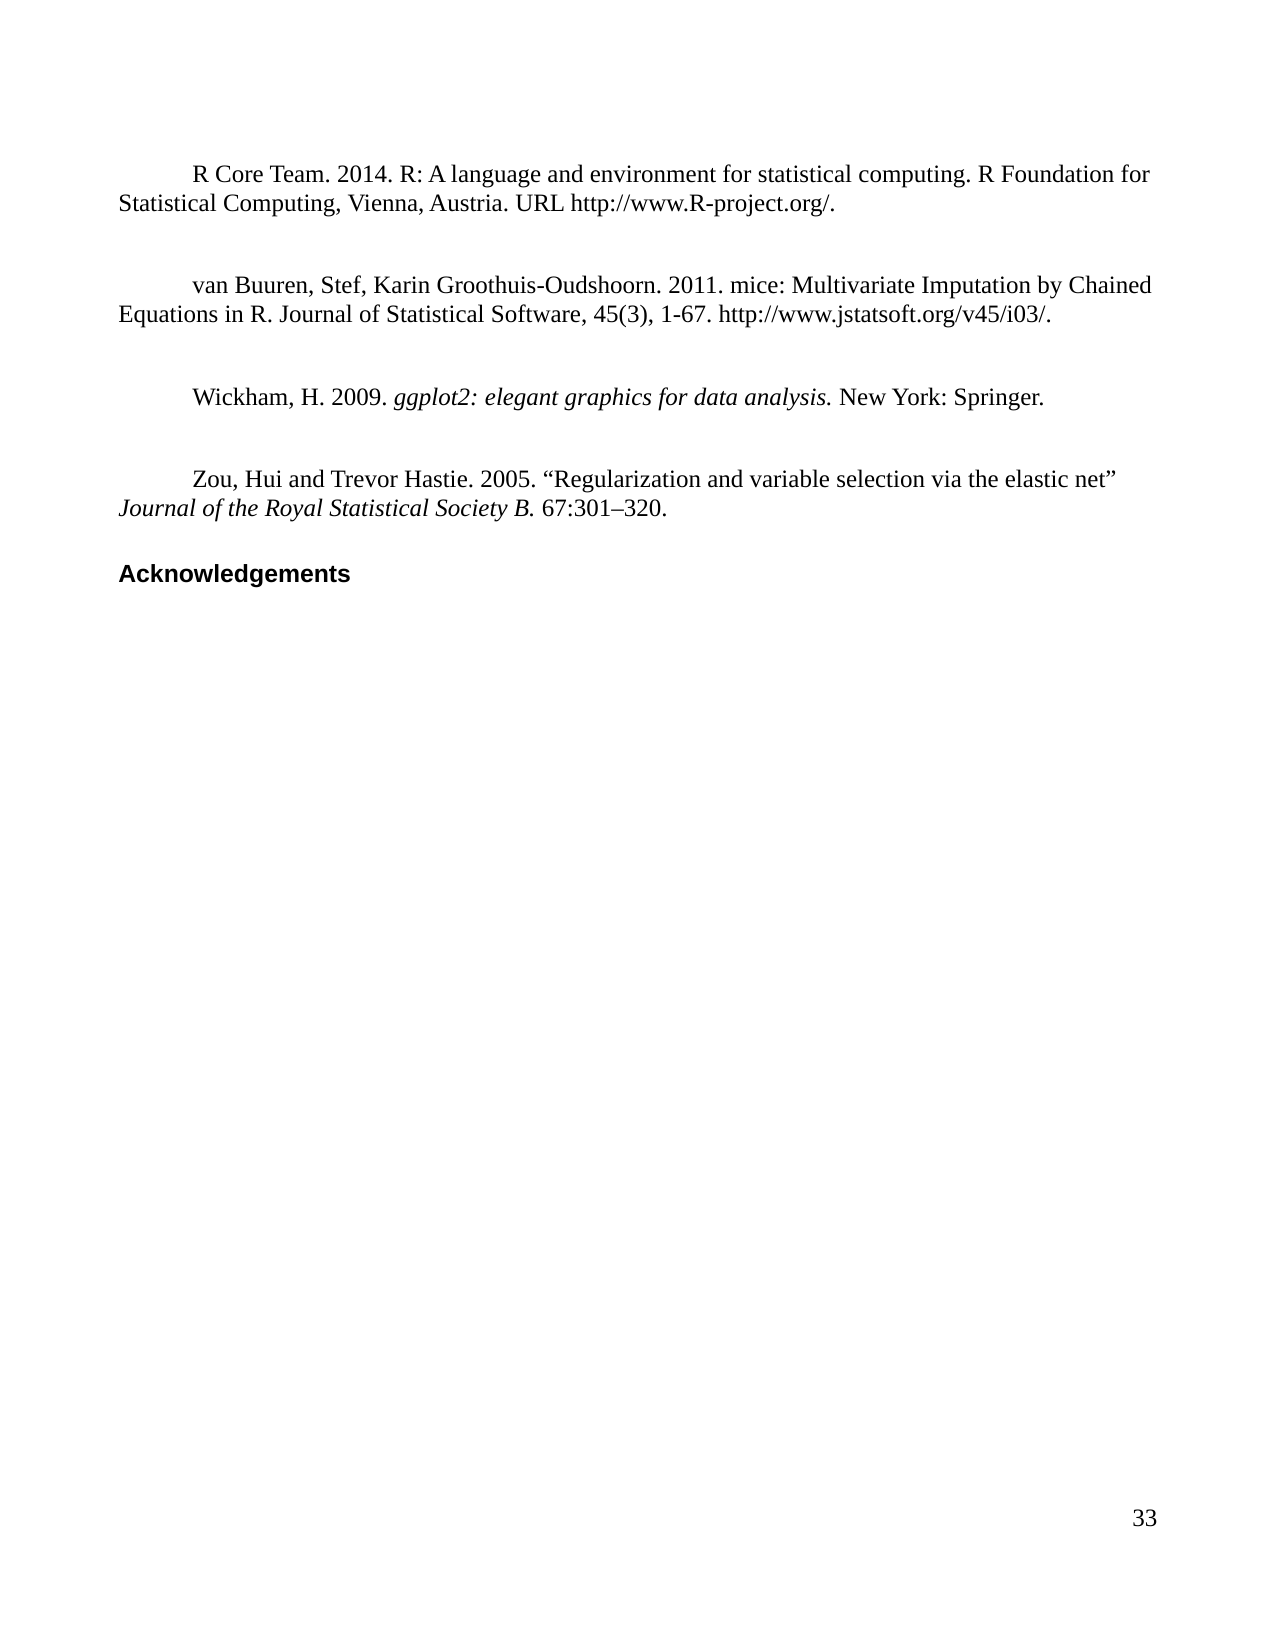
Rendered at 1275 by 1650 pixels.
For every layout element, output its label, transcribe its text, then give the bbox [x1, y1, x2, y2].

subtitle Acknowledgements [118, 559, 1157, 588]
text Wickham, H. 2009. ggplot2: elegant graphics for data analysis. New York: Springer. [118, 382, 1157, 411]
text Zou, Hui and Trevor Hastie. 2005. “Regularization and variable selection via the elastic net” [118, 464, 1157, 493]
text R Core Team. 2014. R: A language and environment for statistical computing. R Foundation for Statistical Computing, Vienna, Austria. URL http://www.R-project.org/. [118, 159, 1157, 217]
text van Buuren, Stef, Karin Groothuis-Oudshoorn. 2011. mice: Multivariate Imputation by Chained Equations in R. Journal of Statistical Software, 45(3), 1-67. http://www.jstatsoft.org/v45/i03/. [118, 271, 1157, 328]
text Journal of the Royal Statistical Society B. 67:301–320. [118, 493, 1157, 522]
